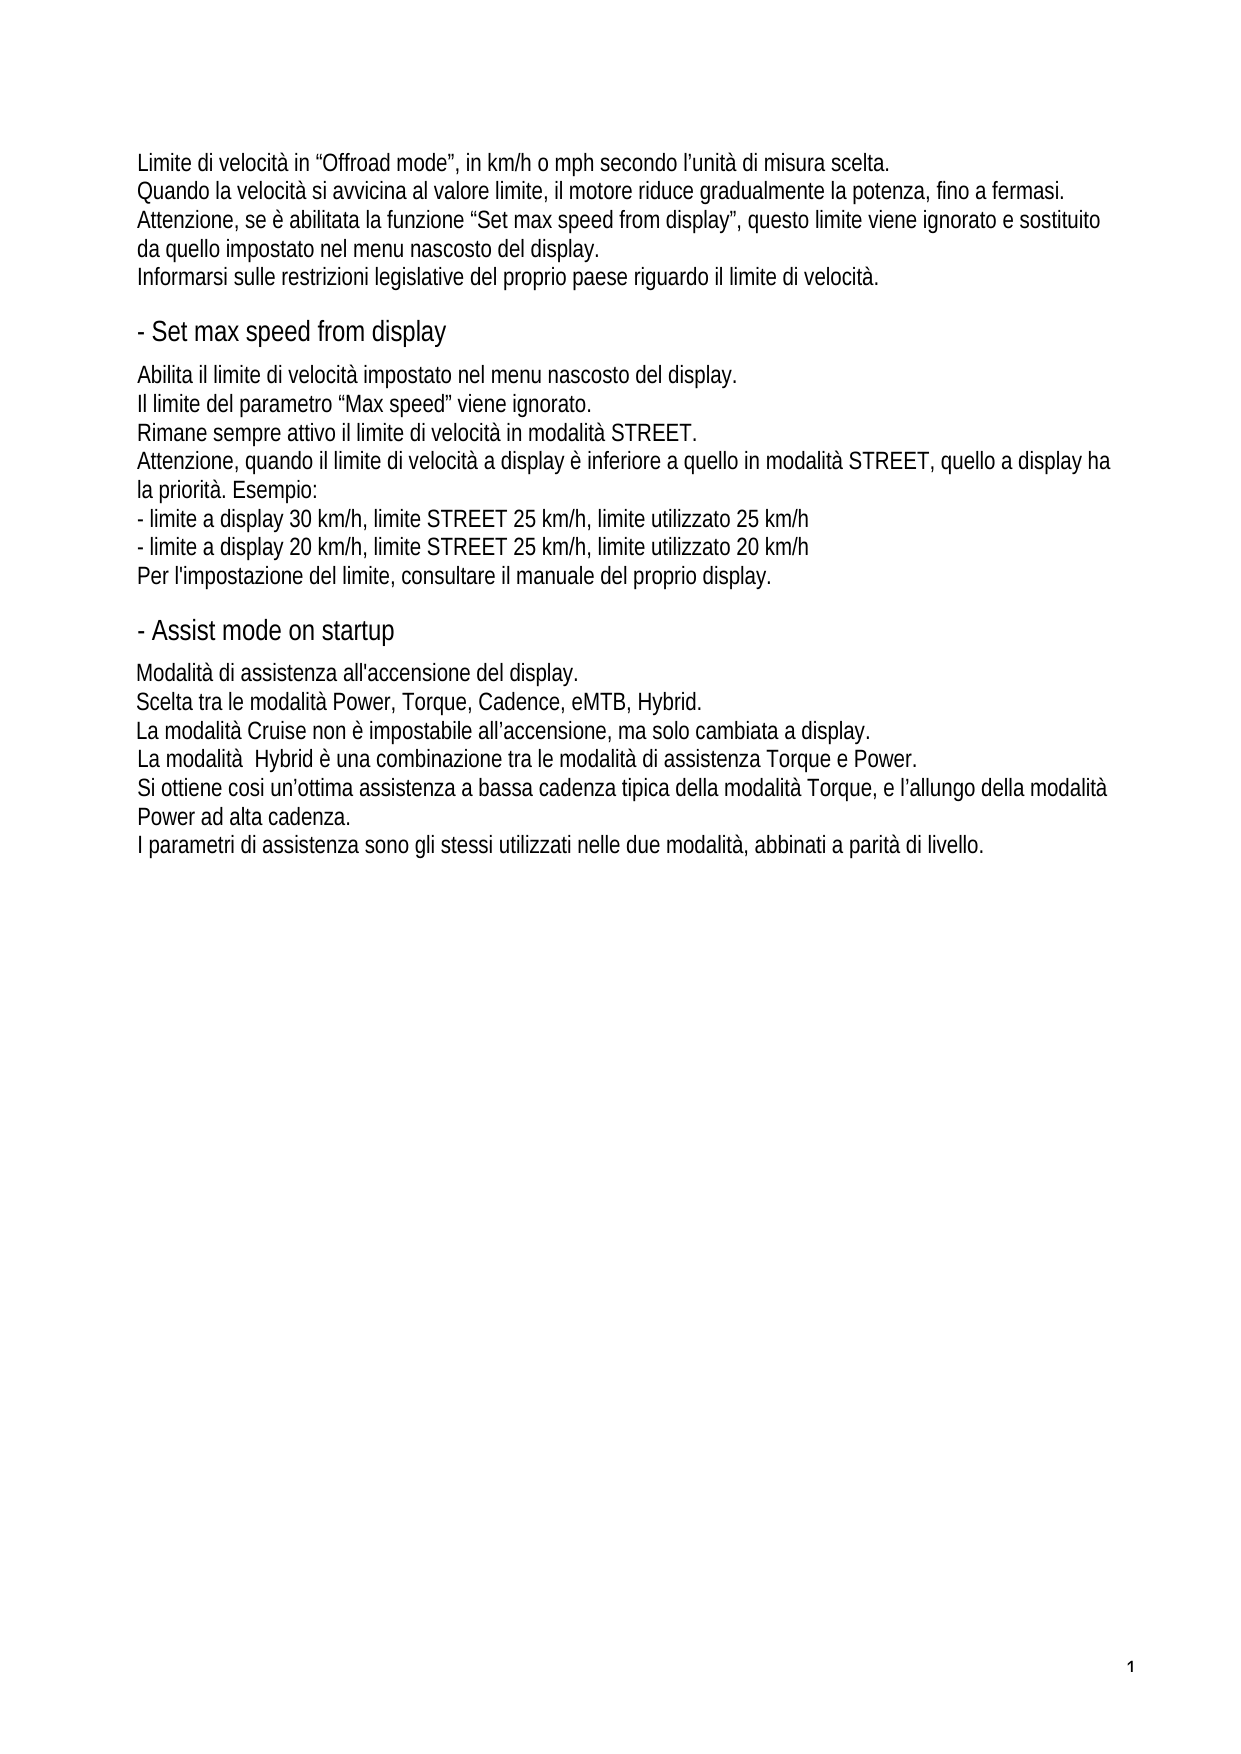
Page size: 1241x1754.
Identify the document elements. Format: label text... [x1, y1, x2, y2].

text - limite a display 30 km/h, limite STREET 25 km/h, limite utilizzato 25 km/h [137, 504, 1122, 532]
text - Assist mode on startup [137, 613, 1122, 647]
text I parametri di assistenza sono gli stessi utilizzati nelle due modalità, abbinati a parità di livello. [137, 830, 1122, 859]
text La modalità Hybrid è una combinazione tra le modalità di assistenza Torque e Power. [137, 744, 1122, 773]
text Attenzione, quando il limite di velocità a display è inferiore a quello in modalità STREET, quello a display ha la priorità. Esempio: [137, 446, 1122, 504]
text Abilita il limite di velocità impostato nel menu nascosto del display. [137, 360, 1122, 389]
text - Set max speed from display [137, 314, 1122, 348]
text Per l'impostazione del limite, consultare il manuale del proprio display. [137, 561, 1122, 589]
text Si ottiene cosi un’ottima assistenza a bassa cadenza tipica della modalità Torque, e l’allungo della modalità Power ad alta cadenza. [137, 773, 1122, 830]
text Rimane sempre attivo il limite di velocità in modalità STREET. [137, 418, 1122, 446]
text Scelta tra le modalità Power, Torque, Cadence, eMTB, Hybrid. [136, 687, 1122, 716]
text Modalità di assistenza all'accensione del display. [136, 658, 1122, 687]
text La modalità Cruise non è impostabile all’accensione, ma solo cambiata a display. [136, 716, 1122, 744]
text Limite di velocità in “Offroad mode”, in km/h o mph secondo l’unità di misura scelta. [137, 148, 1122, 176]
text Informarsi sulle restrizioni legislative del proprio paese riguardo il limite di velocità. [137, 262, 1122, 291]
text Attenzione, se è abilitata la funzione “Set max speed from display”, questo limite viene ignorato e sostituito da quello impostato nel menu nascosto del display. [137, 205, 1122, 262]
text - limite a display 20 km/h, limite STREET 25 km/h, limite utilizzato 20 km/h [137, 532, 1122, 561]
text Il limite del parametro “Max speed” viene ignorato. [137, 389, 1122, 418]
text Quando la velocità si avvicina al valore limite, il motore riduce gradualmente la potenza, fino a fermasi. [137, 176, 1122, 205]
